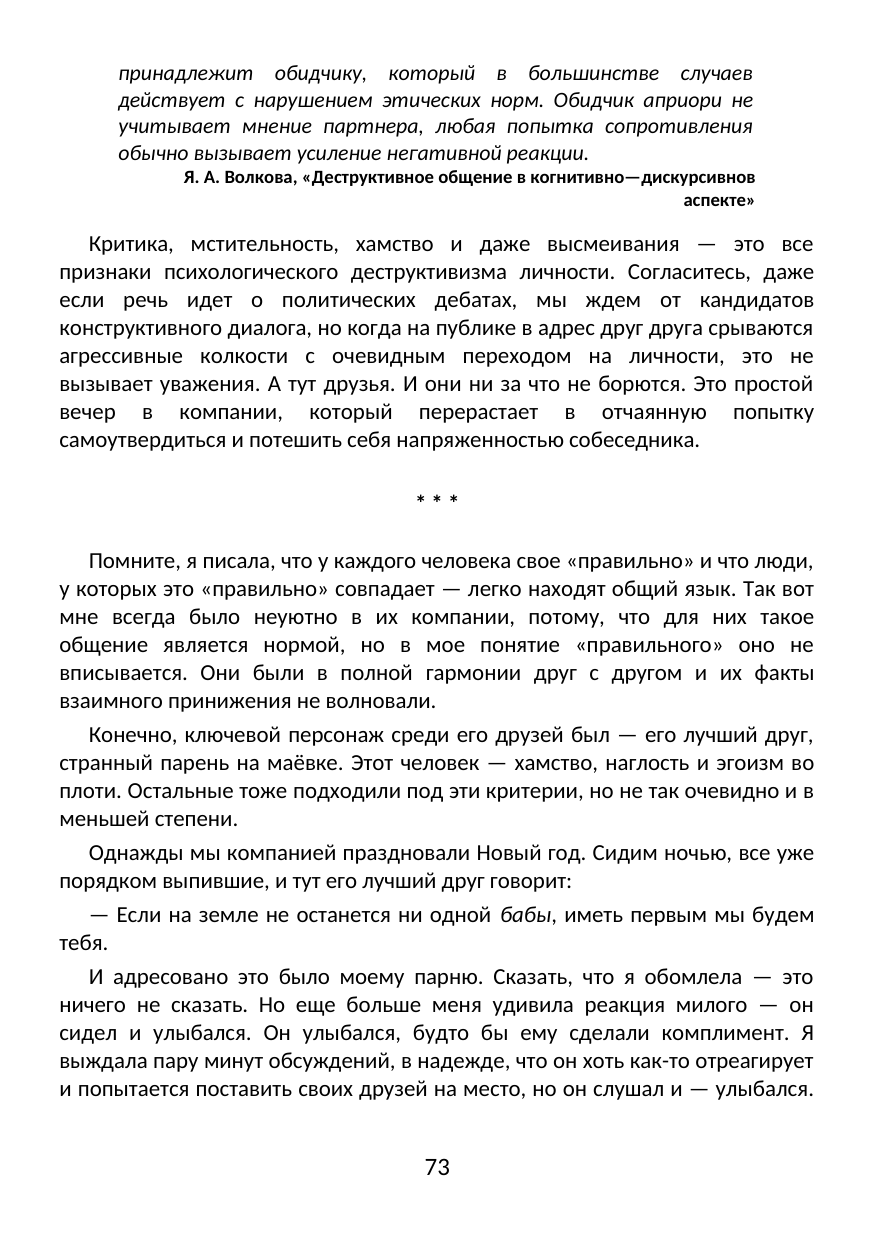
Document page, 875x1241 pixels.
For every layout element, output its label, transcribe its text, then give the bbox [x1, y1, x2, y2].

subtitle * * * [59, 489, 815, 517]
text принадлежит обидчику, который в большинстве случаев действует с нарушением этических норм. Обидчик априори не учитывает мнение партнера, любая попытка сопротивления обычно вызывает усиление негативной реакции. [118, 59, 756, 166]
text Однажды мы компанией праздновали Новый год. Сидим ночью, все уже порядком выпившие, и тут его лучший друг говорит: [59, 838, 815, 894]
text Конечно, ключевой персонаж среди его друзей был — его лучший друг, странный парень на маёвке. Этот человек — хамство, наглость и эгоизм во плоти. Остальные тоже подходили под эти критерии, но не так очевидно и в меньшей степени. [59, 720, 815, 832]
text — Если на земле не останется ни одной бабы, иметь первым мы будем тебя. [59, 900, 815, 956]
text И адресовано это было моему парню. Сказать, что я обомлела — это ничего не сказать. Но еще больше меня удивила реакция милого — он сидел и улыбался. Он улыбался, будто бы ему сделали комплимент. Я выждала пару минут обсуждений, в надежде, что он хоть как-то отреагирует и попытается поставить своих друзей на место, но он слушал и — улыбался. [59, 962, 815, 1102]
text Критика, мстительность, хамство и даже высмеивания — это все признаки психологического деструктивизма личности. Согласитесь, даже если речь идет о политических дебатах, мы ждем от кандидатов конструктивного диалога, но когда на публике в адрес друг друга срываются агрессивные колкости с очевидным переходом на личности, это не вызывает уважения. А тут друзья. И они ни за что не борются. Это простой вечер в компании, который перерастает в отчаянную попытку самоутвердиться и потешить себя напряженностью собеседника. [59, 229, 815, 453]
text Помните, я писала, что у каждого человека свое «правильно» и что люди, у которых это «правильно» совпадает — легко находят общий язык. Так вот мне всегда было неуютно в их компании, потому, что для них такое общение является нормой, но в мое понятие «правильного» оно не вписывается. Они были в полной гармонии друг с другом и их факты взаимного принижения не волновали. [59, 546, 815, 714]
text Я. А. Волкова, «Деструктивное общение в когнитивно—дискурсивнов аспекте» [177, 166, 756, 212]
